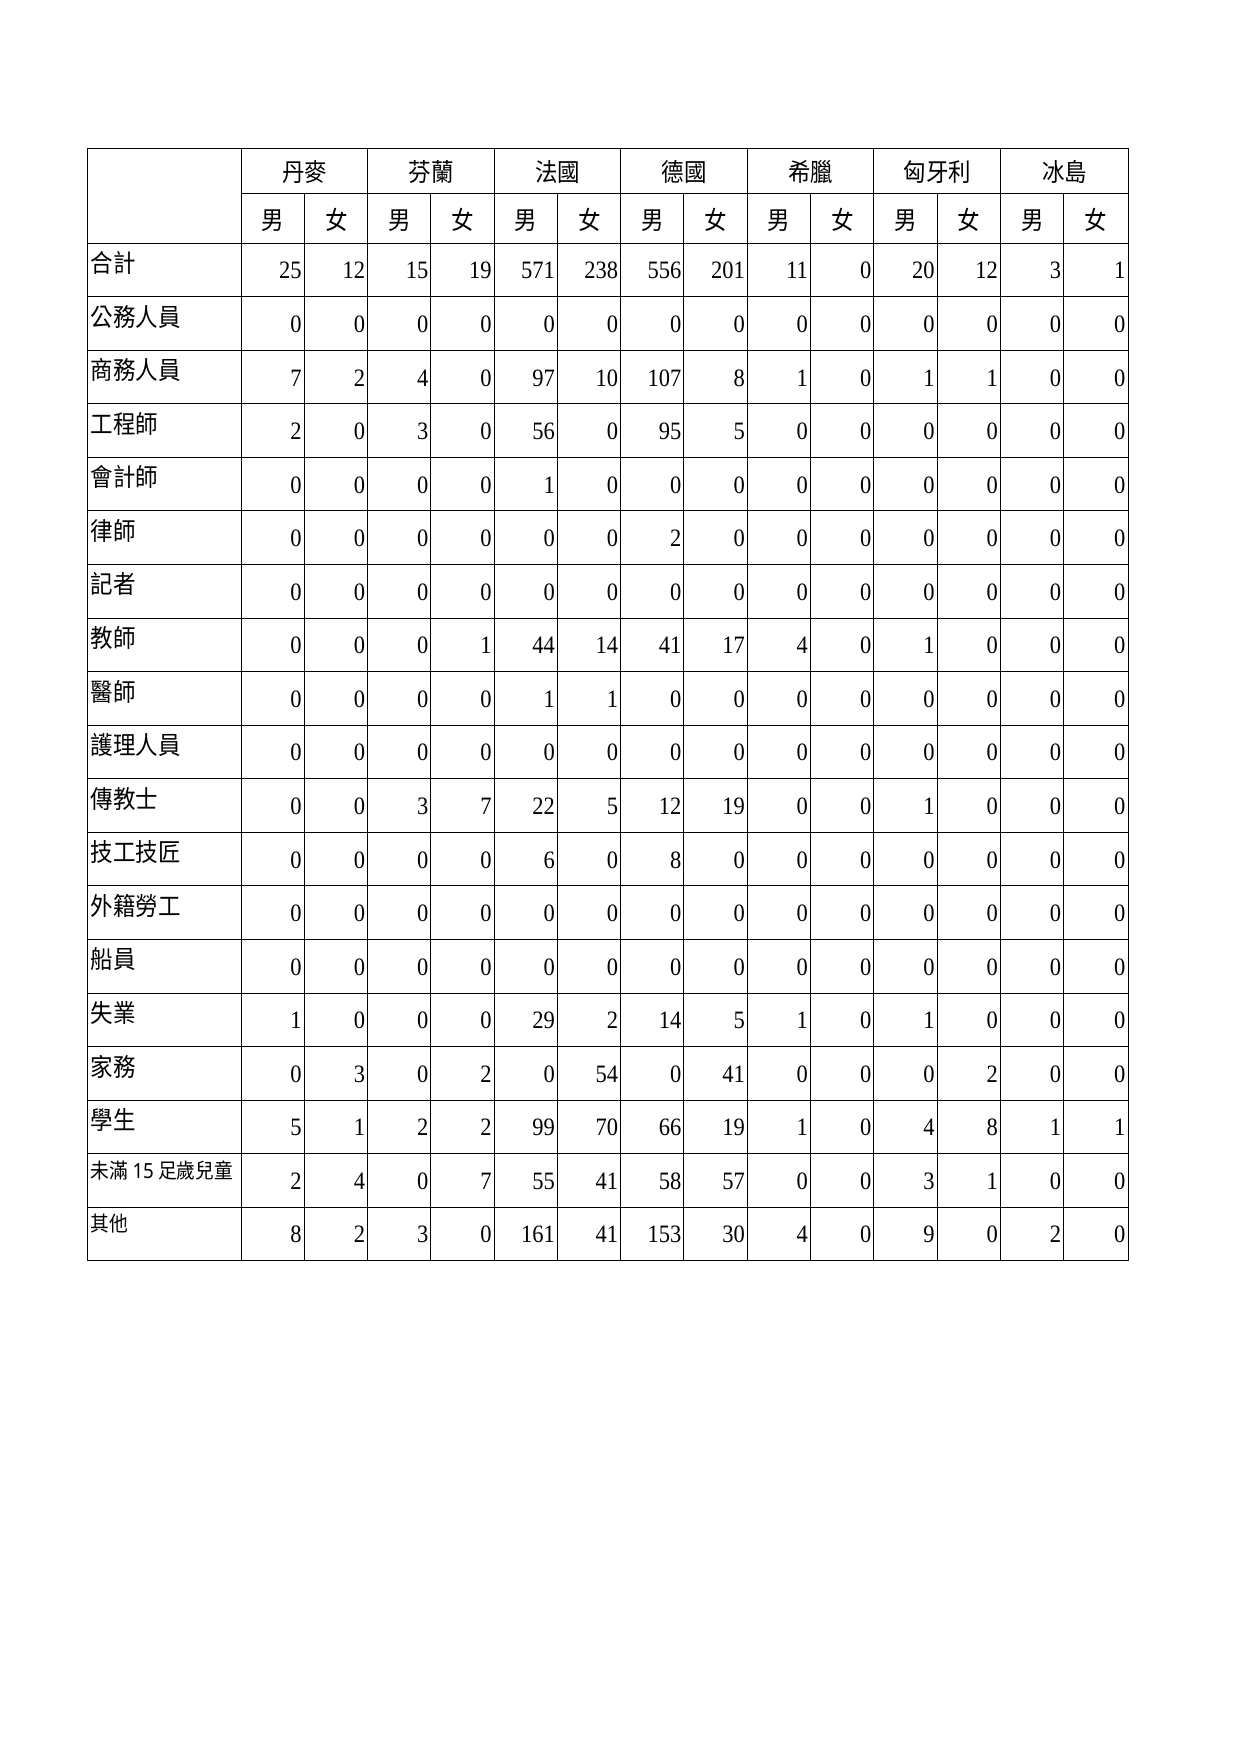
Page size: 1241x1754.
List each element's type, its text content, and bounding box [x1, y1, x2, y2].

table_cell 0 [368, 886, 430, 939]
table_cell 外籍勞工 [88, 886, 241, 939]
table_cell 0 [558, 726, 620, 778]
table_cell 0 [431, 351, 494, 403]
table_cell 0 [242, 565, 304, 617]
table_cell 0 [938, 886, 1000, 939]
table_cell 0 [305, 833, 367, 885]
table_cell 0 [811, 994, 873, 1046]
table_cell 57 [684, 1154, 747, 1207]
table_cell 0 [1001, 565, 1063, 617]
table_cell 1 [1064, 1101, 1128, 1153]
table_cell 0 [748, 672, 810, 724]
table_cell 0 [748, 297, 810, 350]
table_cell 17 [684, 619, 747, 671]
table_cell 0 [1064, 511, 1128, 564]
table_cell 0 [1064, 994, 1128, 1046]
table_cell 0 [874, 297, 937, 350]
table_cell 0 [874, 404, 937, 457]
table_cell 2 [558, 994, 620, 1046]
table_cell 41 [558, 1208, 620, 1260]
table_cell 0 [305, 565, 367, 617]
table_cell 0 [874, 833, 937, 885]
table_header [88, 149, 241, 243]
table_cell 1 [1001, 1101, 1063, 1153]
table_cell 女 [684, 194, 747, 243]
table_cell 0 [495, 511, 557, 564]
table_cell 男 [621, 194, 683, 243]
table_cell 0 [431, 458, 494, 510]
table_cell 0 [1064, 404, 1128, 457]
table_cell 8 [684, 351, 747, 403]
table_cell 0 [938, 994, 1000, 1046]
table_cell 5 [558, 779, 620, 832]
table_cell 97 [495, 351, 557, 403]
table_cell 0 [368, 726, 430, 778]
table_cell 0 [621, 565, 683, 617]
table_cell 0 [1001, 351, 1063, 403]
table_cell 0 [621, 297, 683, 350]
table_cell 0 [368, 1154, 430, 1207]
table_cell 律師 [88, 511, 241, 564]
table_cell 0 [1064, 726, 1128, 778]
table_cell 0 [305, 994, 367, 1046]
table_cell 0 [684, 458, 747, 510]
table_cell 0 [811, 940, 873, 992]
table_cell 0 [368, 619, 430, 671]
table_cell 0 [938, 297, 1000, 350]
table_cell 0 [938, 726, 1000, 778]
table_cell 3 [368, 779, 430, 832]
table_cell 0 [1064, 1047, 1128, 1099]
table_cell 0 [748, 726, 810, 778]
table_cell 2 [305, 351, 367, 403]
table_cell 0 [1001, 726, 1063, 778]
table_cell 0 [368, 297, 430, 350]
table_cell 0 [684, 726, 747, 778]
table_cell 0 [431, 833, 494, 885]
table_cell 技工技匠 [88, 833, 241, 885]
table_cell 教師 [88, 619, 241, 671]
table_cell 1 [495, 672, 557, 724]
table_cell 0 [305, 619, 367, 671]
table_cell 0 [431, 297, 494, 350]
table_cell 0 [431, 511, 494, 564]
table_cell 未滿15足歲兒童 [88, 1154, 241, 1207]
table_cell 9 [874, 1208, 937, 1260]
table_cell 0 [684, 833, 747, 885]
table_cell 1 [874, 779, 937, 832]
table_cell 56 [495, 404, 557, 457]
table_cell 0 [811, 1154, 873, 1207]
table_cell 12 [938, 244, 1000, 296]
table_cell 2 [621, 511, 683, 564]
table_cell 0 [1064, 940, 1128, 992]
table_cell 0 [305, 511, 367, 564]
table_cell 0 [1001, 672, 1063, 724]
table_cell 0 [495, 297, 557, 350]
table_cell 0 [811, 886, 873, 939]
table_cell 0 [811, 619, 873, 671]
table_cell 0 [748, 779, 810, 832]
table_header 希臘 [748, 149, 873, 193]
table_header 法國 [495, 149, 620, 193]
table_cell 0 [1001, 297, 1063, 350]
table_cell 0 [431, 940, 494, 992]
table_cell 8 [242, 1208, 304, 1260]
table_cell 7 [431, 1154, 494, 1207]
table_cell 0 [874, 1047, 937, 1099]
table_cell 19 [684, 779, 747, 832]
table_cell 0 [558, 833, 620, 885]
table_cell 0 [305, 458, 367, 510]
table_cell 0 [938, 619, 1000, 671]
table_cell 95 [621, 404, 683, 457]
table_cell 0 [684, 940, 747, 992]
table_cell 0 [368, 458, 430, 510]
table_cell 0 [621, 672, 683, 724]
table_cell 男 [874, 194, 937, 243]
table_cell 3 [305, 1047, 367, 1099]
table_cell 107 [621, 351, 683, 403]
table_cell 0 [368, 994, 430, 1046]
table_cell 女 [431, 194, 494, 243]
table_cell 556 [621, 244, 683, 296]
table_header 芬蘭 [368, 149, 494, 193]
table_cell 0 [495, 726, 557, 778]
table_cell 0 [368, 833, 430, 885]
table_cell 0 [1064, 672, 1128, 724]
table_cell 0 [811, 297, 873, 350]
table_cell 0 [305, 672, 367, 724]
table_cell 0 [684, 511, 747, 564]
table_cell 22 [495, 779, 557, 832]
table_cell 失業 [88, 994, 241, 1046]
table_cell 0 [242, 833, 304, 885]
table_cell 1 [305, 1101, 367, 1153]
table_cell 3 [1001, 244, 1063, 296]
table_cell 0 [305, 779, 367, 832]
table_cell 0 [305, 404, 367, 457]
table_cell 0 [874, 458, 937, 510]
table_cell 0 [811, 458, 873, 510]
table_cell 女 [1064, 194, 1128, 243]
table_cell 0 [1001, 1154, 1063, 1207]
table_cell 0 [1001, 833, 1063, 885]
table_cell 0 [558, 511, 620, 564]
table_cell 0 [368, 565, 430, 617]
table_cell 會計師 [88, 458, 241, 510]
table_cell 7 [431, 779, 494, 832]
table_cell 男 [1001, 194, 1063, 243]
table_cell 0 [242, 672, 304, 724]
table_cell 3 [368, 1208, 430, 1260]
table_cell 女 [938, 194, 1000, 243]
table_cell 1 [748, 994, 810, 1046]
table_cell 12 [621, 779, 683, 832]
table_cell 0 [811, 244, 873, 296]
table_cell 0 [748, 404, 810, 457]
table_cell 女 [558, 194, 620, 243]
table_cell 0 [1064, 1154, 1128, 1207]
table_cell 2 [431, 1047, 494, 1099]
table_cell 2 [242, 1154, 304, 1207]
table_cell 11 [748, 244, 810, 296]
table_cell 8 [621, 833, 683, 885]
table_cell 238 [558, 244, 620, 296]
table_cell 4 [748, 1208, 810, 1260]
table_cell 傳教士 [88, 779, 241, 832]
table_cell 0 [558, 940, 620, 992]
table_cell 14 [621, 994, 683, 1046]
table_cell 14 [558, 619, 620, 671]
table_cell 0 [874, 511, 937, 564]
table_cell 1 [874, 351, 937, 403]
table_cell 70 [558, 1101, 620, 1153]
table_cell 0 [811, 1208, 873, 1260]
table_cell 99 [495, 1101, 557, 1153]
table_cell 0 [495, 940, 557, 992]
table_cell 1 [1064, 244, 1128, 296]
table_cell 8 [938, 1101, 1000, 1153]
table_cell 0 [748, 833, 810, 885]
table_cell 學生 [88, 1101, 241, 1153]
table_cell 201 [684, 244, 747, 296]
table_cell 0 [874, 565, 937, 617]
table_cell 0 [305, 940, 367, 992]
table_cell 0 [874, 940, 937, 992]
table_cell 0 [305, 726, 367, 778]
table_cell 0 [1064, 458, 1128, 510]
table_cell 0 [621, 886, 683, 939]
table_cell 20 [874, 244, 937, 296]
table_cell 0 [938, 404, 1000, 457]
table_cell 0 [938, 458, 1000, 510]
table_cell 0 [242, 779, 304, 832]
table_cell 0 [431, 886, 494, 939]
table_cell 2 [1001, 1208, 1063, 1260]
table_cell 0 [242, 940, 304, 992]
table_cell 6 [495, 833, 557, 885]
table_cell 女 [305, 194, 367, 243]
table_cell 2 [938, 1047, 1000, 1099]
table_cell 3 [874, 1154, 937, 1207]
table_cell 12 [305, 244, 367, 296]
table_cell 1 [938, 351, 1000, 403]
table_cell 153 [621, 1208, 683, 1260]
table_header 德國 [621, 149, 747, 193]
table_cell 0 [811, 351, 873, 403]
table_cell 0 [1064, 886, 1128, 939]
table_cell 30 [684, 1208, 747, 1260]
table_cell 0 [558, 404, 620, 457]
table_cell 4 [368, 351, 430, 403]
table_cell 0 [431, 726, 494, 778]
table_cell 船員 [88, 940, 241, 992]
table_cell 護理人員 [88, 726, 241, 778]
table_cell 0 [811, 1047, 873, 1099]
table_cell 0 [431, 1208, 494, 1260]
table_cell 0 [811, 511, 873, 564]
table_cell 1 [748, 1101, 810, 1153]
table_cell 19 [684, 1101, 747, 1153]
table_cell 0 [1001, 1047, 1063, 1099]
table_cell 0 [495, 1047, 557, 1099]
table_cell 41 [684, 1047, 747, 1099]
table_cell 66 [621, 1101, 683, 1153]
table_cell 0 [368, 940, 430, 992]
table_cell 4 [305, 1154, 367, 1207]
table_cell 10 [558, 351, 620, 403]
table_cell 0 [368, 511, 430, 564]
table_cell 0 [748, 886, 810, 939]
table_cell 0 [1001, 779, 1063, 832]
table_cell 其他 [88, 1208, 241, 1260]
table_cell 161 [495, 1208, 557, 1260]
table_cell 54 [558, 1047, 620, 1099]
table_cell 商務人員 [88, 351, 241, 403]
table_cell 男 [495, 194, 557, 243]
table_cell 44 [495, 619, 557, 671]
table_cell 0 [1064, 833, 1128, 885]
table_cell 25 [242, 244, 304, 296]
table_cell 0 [305, 297, 367, 350]
table_header 冰島 [1001, 149, 1128, 193]
table_cell 4 [874, 1101, 937, 1153]
table_cell 女 [811, 194, 873, 243]
table_cell 家務 [88, 1047, 241, 1099]
table_cell 55 [495, 1154, 557, 1207]
table_cell 0 [748, 458, 810, 510]
table_cell 0 [684, 297, 747, 350]
table_cell 男 [748, 194, 810, 243]
table_cell 0 [242, 297, 304, 350]
table_cell 3 [368, 404, 430, 457]
table_cell 0 [242, 619, 304, 671]
table_cell 0 [938, 672, 1000, 724]
table_cell 0 [1064, 297, 1128, 350]
table_cell 0 [431, 994, 494, 1046]
table_cell 0 [368, 672, 430, 724]
table_cell 0 [1001, 511, 1063, 564]
table_cell 0 [938, 833, 1000, 885]
table_cell 0 [621, 458, 683, 510]
table_cell 0 [748, 940, 810, 992]
table_cell 0 [748, 511, 810, 564]
table_cell 0 [874, 886, 937, 939]
table_cell 0 [431, 565, 494, 617]
table_cell 0 [938, 940, 1000, 992]
table_cell 0 [811, 672, 873, 724]
table_cell 2 [368, 1101, 430, 1153]
table_cell 0 [938, 511, 1000, 564]
table_header 丹麥 [242, 149, 367, 193]
table_header 匈牙利 [874, 149, 1000, 193]
table_cell 0 [684, 565, 747, 617]
table_cell 0 [811, 404, 873, 457]
table_cell 工程師 [88, 404, 241, 457]
table_cell 0 [1064, 565, 1128, 617]
table_cell 0 [1001, 619, 1063, 671]
table_cell 0 [938, 779, 1000, 832]
table_cell 0 [938, 565, 1000, 617]
table_cell 醫師 [88, 672, 241, 724]
table_cell 4 [748, 619, 810, 671]
table_cell 19 [431, 244, 494, 296]
table_cell 1 [558, 672, 620, 724]
table_cell 2 [305, 1208, 367, 1260]
table_cell 0 [811, 779, 873, 832]
table_cell 5 [684, 404, 747, 457]
table_cell 0 [874, 672, 937, 724]
table_cell 0 [1064, 351, 1128, 403]
table_cell 1 [938, 1154, 1000, 1207]
table_cell 2 [242, 404, 304, 457]
table_cell 1 [748, 351, 810, 403]
table_cell 0 [621, 940, 683, 992]
table_cell 0 [558, 458, 620, 510]
table_cell 0 [1064, 1208, 1128, 1260]
table_cell 0 [748, 565, 810, 617]
table_cell 0 [811, 1101, 873, 1153]
table_cell 0 [1064, 779, 1128, 832]
table_cell 41 [621, 619, 683, 671]
table_cell 0 [811, 565, 873, 617]
table_cell 男 [242, 194, 304, 243]
table_cell 0 [495, 565, 557, 617]
table_cell 0 [621, 1047, 683, 1099]
table_cell 0 [1001, 886, 1063, 939]
table_cell 0 [1001, 994, 1063, 1046]
table_cell 15 [368, 244, 430, 296]
table_cell 0 [748, 1154, 810, 1207]
table_cell 男 [368, 194, 430, 243]
table_cell 0 [305, 886, 367, 939]
table_cell 0 [558, 886, 620, 939]
table_cell 5 [242, 1101, 304, 1153]
table_cell 公務人員 [88, 297, 241, 350]
table_cell 1 [242, 994, 304, 1046]
table_cell 0 [938, 1208, 1000, 1260]
table_cell 0 [558, 297, 620, 350]
table_cell 29 [495, 994, 557, 1046]
table_cell 0 [811, 726, 873, 778]
table_cell 0 [684, 886, 747, 939]
table_cell 571 [495, 244, 557, 296]
table_cell 0 [431, 404, 494, 457]
table_cell 7 [242, 351, 304, 403]
table_cell 0 [495, 886, 557, 939]
table_cell 0 [1001, 458, 1063, 510]
table_cell 1 [874, 619, 937, 671]
table_cell 0 [368, 1047, 430, 1099]
table_cell 0 [558, 565, 620, 617]
table_cell 合計 [88, 244, 241, 296]
table_cell 0 [621, 726, 683, 778]
table_cell 0 [684, 672, 747, 724]
table_cell 0 [242, 511, 304, 564]
table_cell 58 [621, 1154, 683, 1207]
table_cell 0 [874, 726, 937, 778]
table_cell 0 [1001, 940, 1063, 992]
table_cell 0 [242, 726, 304, 778]
table_cell 0 [242, 886, 304, 939]
table_cell 0 [242, 1047, 304, 1099]
table_cell 1 [431, 619, 494, 671]
table_cell 0 [748, 1047, 810, 1099]
table_cell 0 [811, 833, 873, 885]
table_cell 0 [242, 458, 304, 510]
table_cell 記者 [88, 565, 241, 617]
table_cell 1 [874, 994, 937, 1046]
table_cell 0 [431, 672, 494, 724]
table_cell 1 [495, 458, 557, 510]
table_cell 0 [1001, 404, 1063, 457]
table_cell 5 [684, 994, 747, 1046]
table_cell 41 [558, 1154, 620, 1207]
table_cell 0 [1064, 619, 1128, 671]
table_cell 2 [431, 1101, 494, 1153]
